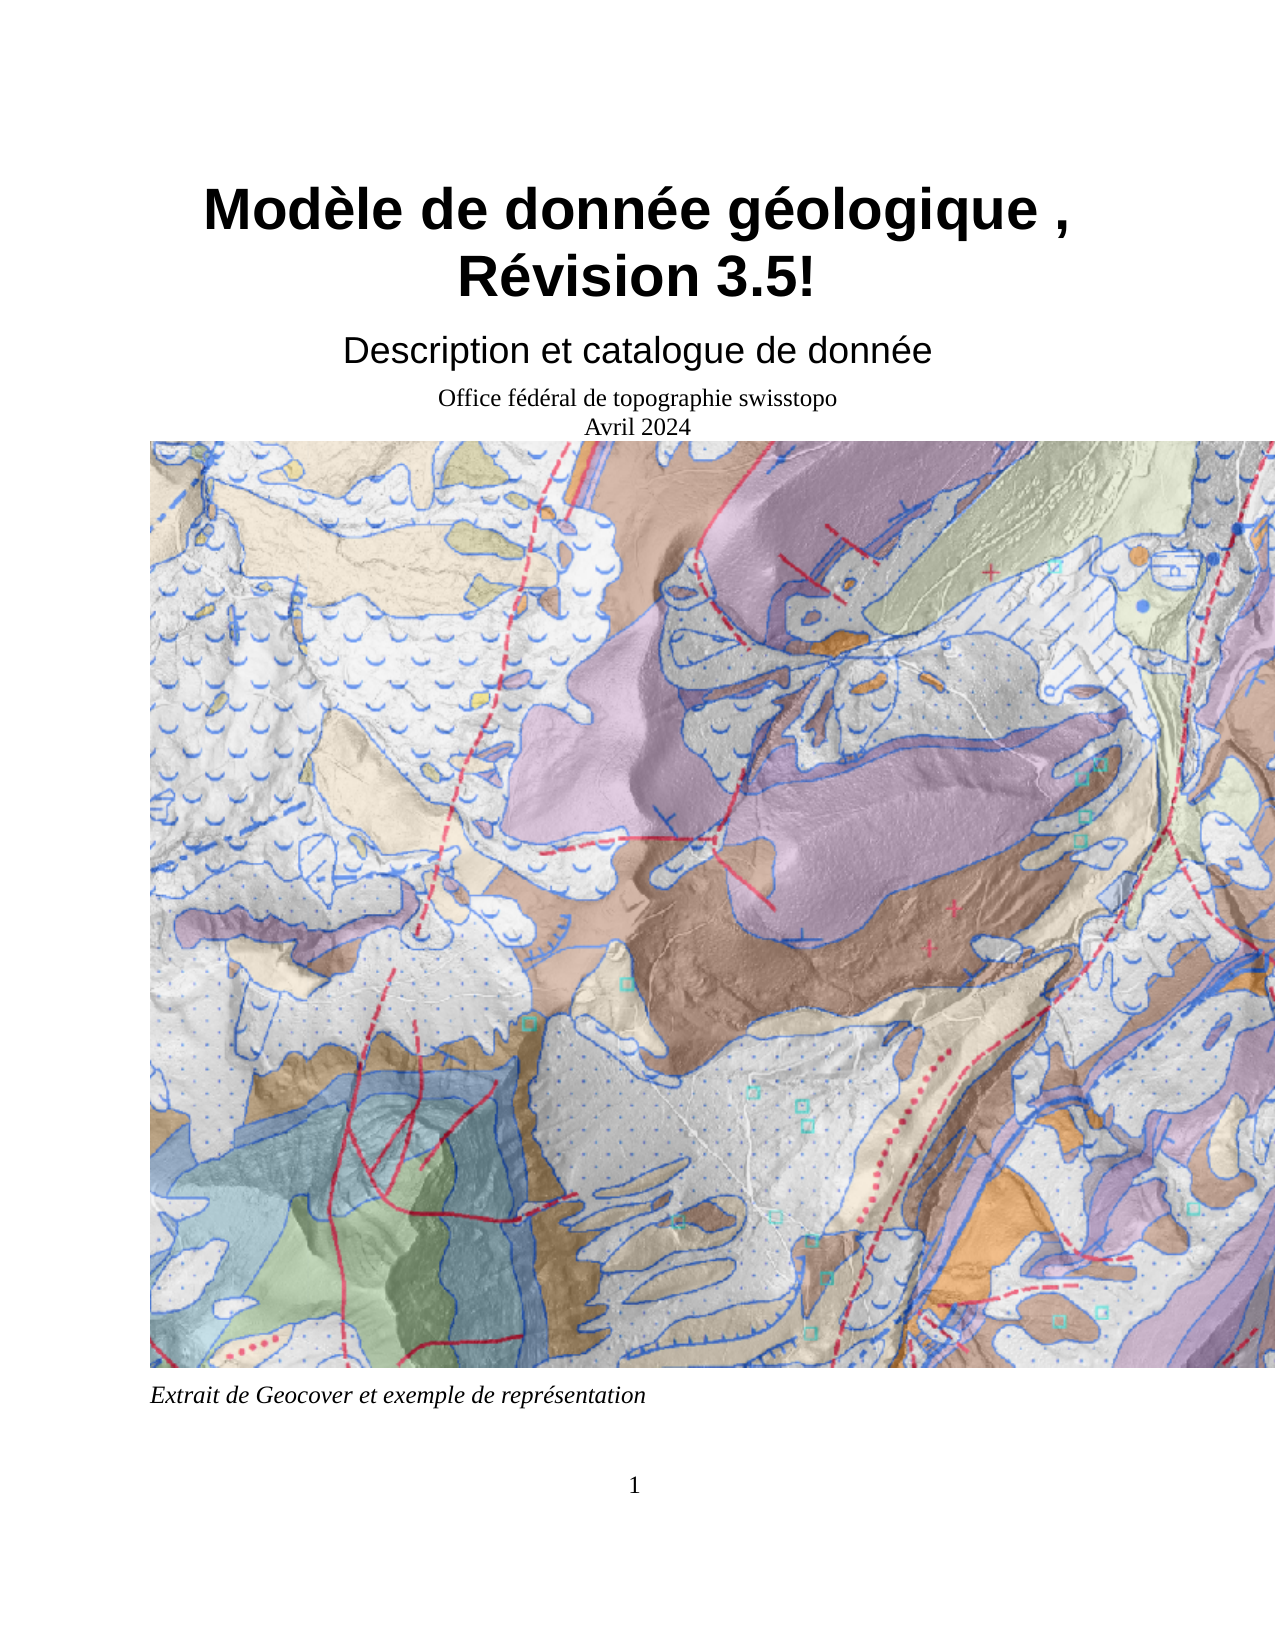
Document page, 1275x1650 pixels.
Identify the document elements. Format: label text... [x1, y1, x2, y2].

title Modèle de donnée géologique , Révision 3.5! [150, 175, 1125, 309]
text Extrait de Geocover et exemple de représentation [150, 1381, 1125, 1409]
picture [150, 441, 1275, 1368]
subtitle Description et catalogue de donnée [150, 328, 1125, 371]
text Avril 2024 [150, 412, 1125, 441]
text Office fédéral de topographie swisstopo [150, 383, 1125, 412]
